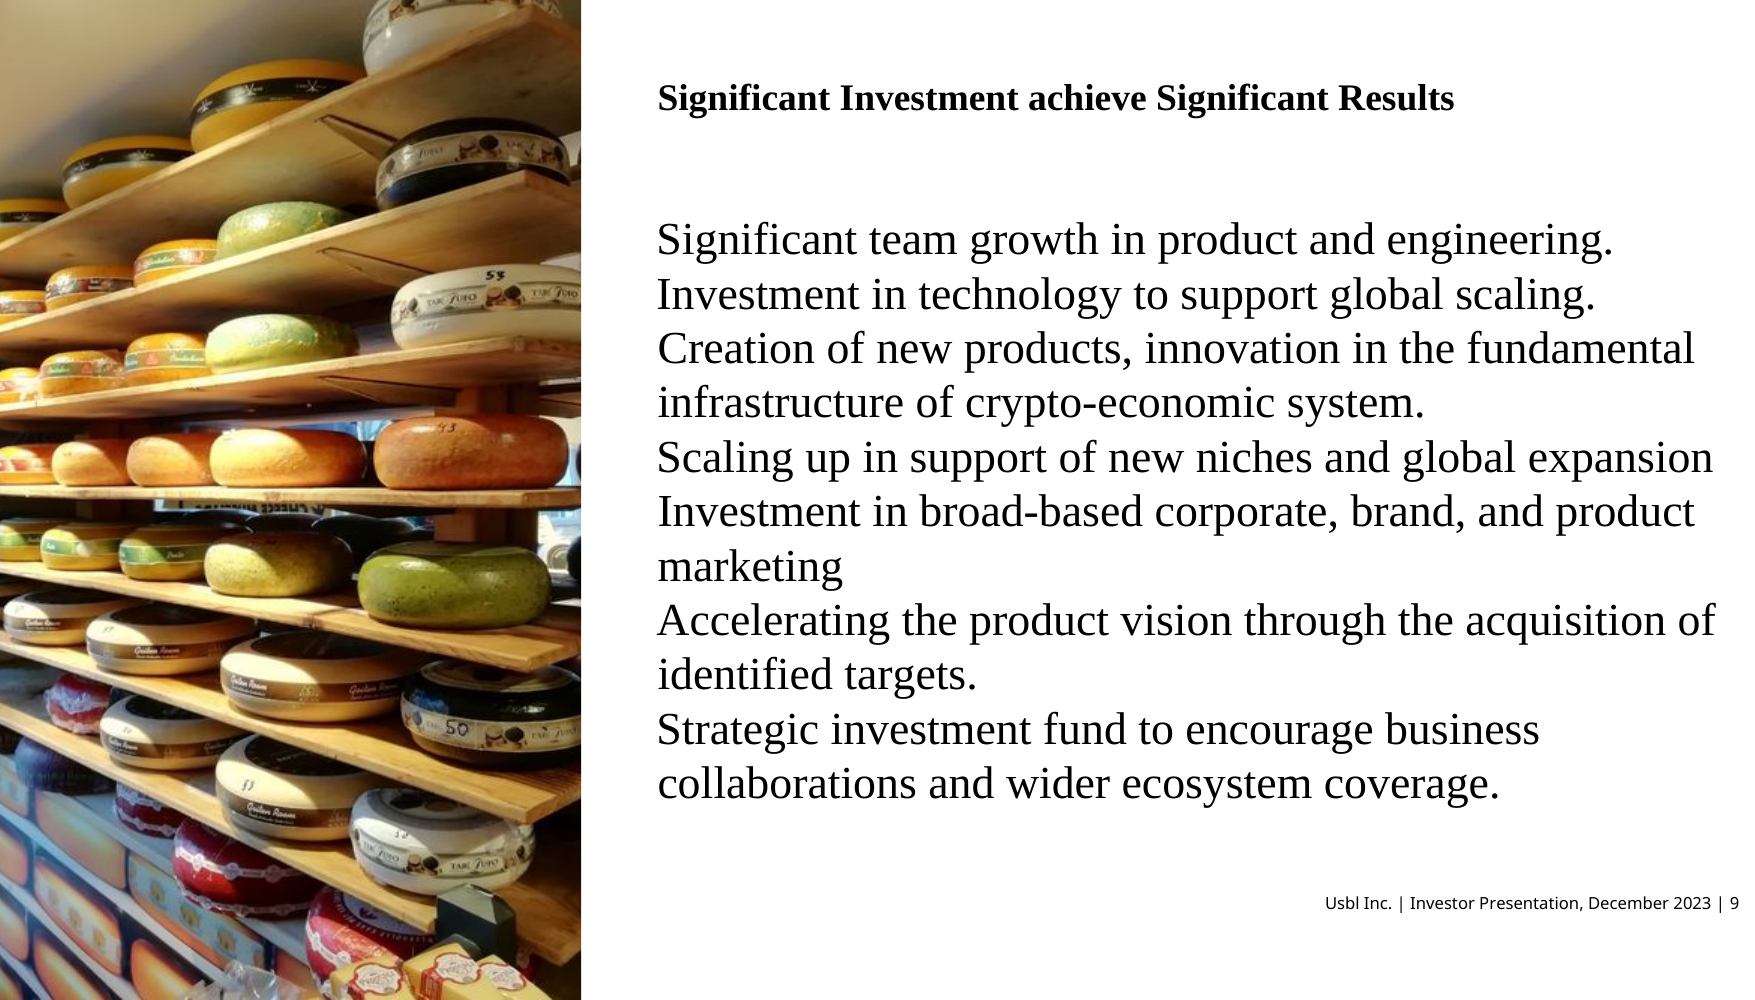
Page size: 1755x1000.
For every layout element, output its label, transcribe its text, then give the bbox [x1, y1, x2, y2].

picture [0, 0, 582, 1000]
text Strategic investment fund to encourage business collaborations and wider ecosystem coverage. [656, 702, 1739, 808]
text Significant team growth in product and engineering. [656, 212, 1739, 264]
text Scaling up in support of new niches and global expansion Investment in broad-based corporate, brand, and product marketing [656, 429, 1739, 591]
text Accelerating the product vision through the acquisition of identified targets. [656, 593, 1739, 700]
subtitle Significant Investment achieve Significant Results [657, 75, 1739, 118]
text Investment in technology to support global scaling. Creation of new products, innovation in the fundamental infrastructure of crypto-economic system. [656, 266, 1739, 428]
